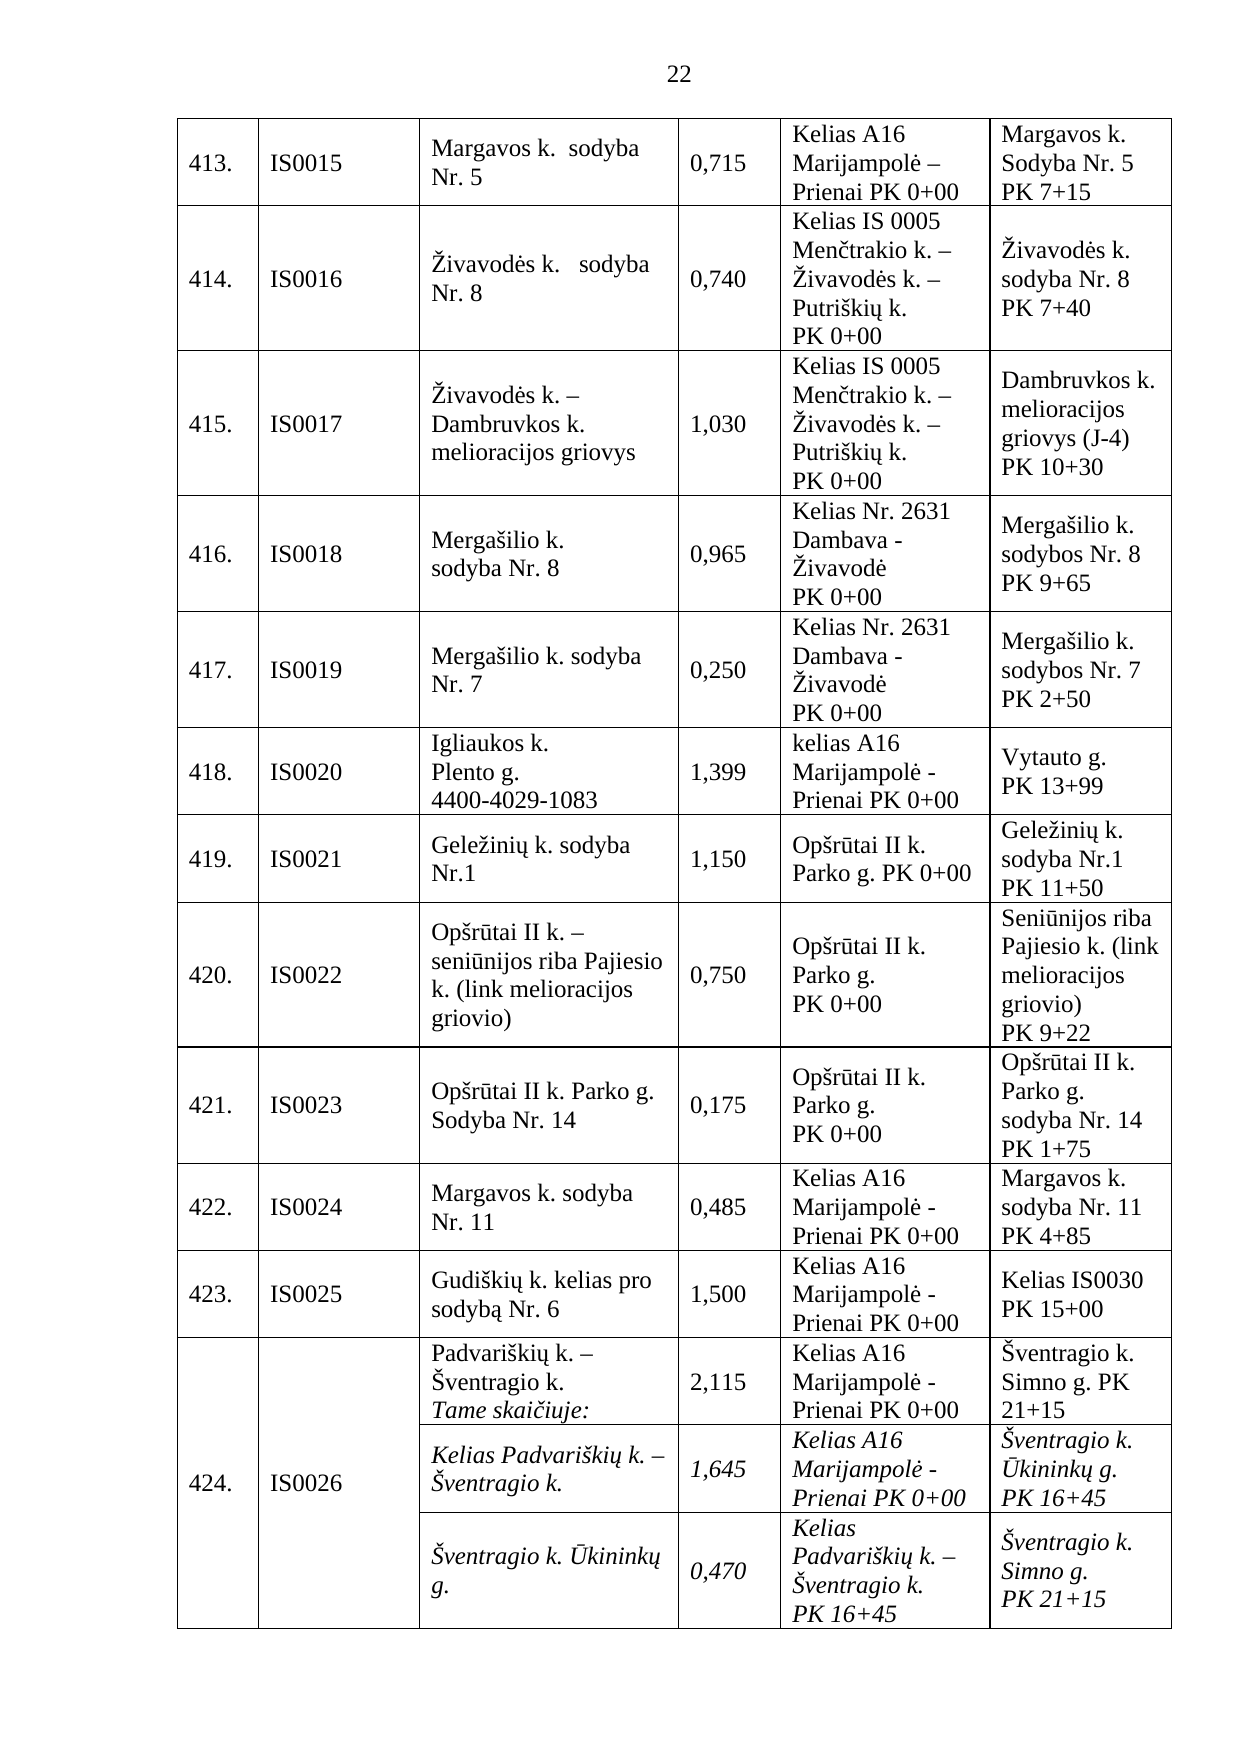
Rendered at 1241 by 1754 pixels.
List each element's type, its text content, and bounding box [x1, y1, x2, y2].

table_cell 2,115 [679, 1338, 780, 1424]
table_cell Margavos k. sodyba Nr. 11 [420, 1164, 678, 1250]
table_cell Šventragio k. Simno g. PK 21+15 [991, 1513, 1171, 1628]
table_cell IS0018 [259, 496, 419, 611]
table_cell 0,715 [679, 119, 780, 205]
table_cell IS0021 [259, 815, 419, 902]
table_cell 415. [178, 351, 258, 495]
table_cell Seniūnijos riba Pajiesio k. (link melioracijos griovio) PK 9+22 [991, 903, 1171, 1046]
table_cell 417. [178, 612, 258, 727]
table_cell 424. [178, 1338, 258, 1628]
table_cell Kelias A16 Marijampolė – Prienai PK 0+00 [781, 119, 989, 205]
table_cell 423. [178, 1251, 258, 1337]
table_cell 0,470 [679, 1513, 780, 1628]
table_cell 1,399 [679, 728, 780, 814]
table_cell 418. [178, 728, 258, 814]
table_cell IS0024 [259, 1164, 419, 1250]
table_cell 422. [178, 1164, 258, 1250]
table_cell Padvariškių k. – Šventragio k. Tame skaičiuje: [420, 1338, 678, 1424]
table_cell IS0026 [259, 1338, 419, 1628]
table_cell Kelias A16 Marijampolė - Prienai PK 0+00 [781, 1164, 989, 1250]
table_cell Opšrūtai II k. Parko g. PK 0+00 [781, 903, 989, 1046]
table_cell Mergašilio k. sodyba Nr. 8 [420, 496, 678, 611]
table_cell Gudiškių k. kelias pro sodybą Nr. 6 [420, 1251, 678, 1337]
table_cell Opšrūtai II k. Parko g. Sodyba Nr. 14 [420, 1048, 678, 1162]
table_cell 0,485 [679, 1164, 780, 1250]
table_cell 0,740 [679, 206, 780, 350]
table_cell 414. [178, 206, 258, 350]
table_cell Kelias Nr. 2631 Dambava - Živavodė PK 0+00 [781, 612, 989, 727]
table_cell 419. [178, 815, 258, 902]
table_cell Živavodės k. sodyba Nr. 8 [420, 206, 678, 350]
table_cell Geležinių k. sodyba Nr.1 PK 11+50 [991, 815, 1171, 902]
table_cell kelias A16 Marijampolė - Prienai PK 0+00 [781, 728, 989, 814]
table_cell 0,750 [679, 903, 780, 1046]
table_cell IS0023 [259, 1048, 419, 1162]
table_cell Kelias A16 Marijampolė - Prienai PK 0+00 [781, 1251, 989, 1337]
table_cell Margavos k. Sodyba Nr. 5 PK 7+15 [991, 119, 1171, 205]
table_cell Kelias A16 Marijampolė - Prienai PK 0+00 [781, 1338, 989, 1424]
table_cell Živavodės k. – Dambruvkos k. melioracijos griovys [420, 351, 678, 495]
table_cell 1,150 [679, 815, 780, 902]
table_cell IS0022 [259, 903, 419, 1046]
table_cell Opšrūtai II k. Parko g. PK 0+00 [781, 815, 989, 902]
table_cell Opšrūtai II k. – seniūnijos riba Pajiesio k. (link melioracijos griovio) [420, 903, 678, 1046]
table_cell 1,500 [679, 1251, 780, 1337]
table_cell 0,175 [679, 1048, 780, 1162]
table_cell Mergašilio k. sodyba Nr. 7 [420, 612, 678, 727]
table_cell Kelias Nr. 2631 Dambava - Živavodė PK 0+00 [781, 496, 989, 611]
table_cell Kelias A16 Marijampolė - Prienai PK 0+00 [781, 1425, 989, 1512]
table_cell Kelias IS 0005 Menčtrakio k. – Živavodės k. – Putriškių k. PK 0+00 [781, 351, 989, 495]
table_cell 413. [178, 119, 258, 205]
table_cell 421. [178, 1048, 258, 1162]
table_cell Opšrūtai II k. Parko g. PK 0+00 [781, 1048, 989, 1162]
table_cell IS0017 [259, 351, 419, 495]
table_cell 0,250 [679, 612, 780, 727]
table_cell 416. [178, 496, 258, 611]
table_cell 420. [178, 903, 258, 1046]
table_cell IS0019 [259, 612, 419, 727]
table_cell Kelias Padvariškių k. – Šventragio k. PK 16+45 [781, 1513, 989, 1628]
table_cell Margavos k. sodyba Nr. 11 PK 4+85 [991, 1164, 1171, 1250]
table_cell Mergašilio k. sodybos Nr. 8 PK 9+65 [991, 496, 1171, 611]
table_cell Kelias IS0030 PK 15+00 [991, 1251, 1171, 1337]
table_cell IS0025 [259, 1251, 419, 1337]
table_cell 1,645 [679, 1425, 780, 1512]
table_cell Šventragio k. Simno g. PK 21+15 [991, 1338, 1171, 1424]
table_cell Vytauto g. PK 13+99 [991, 728, 1171, 814]
table_cell Opšrūtai II k. Parko g. sodyba Nr. 14 PK 1+75 [991, 1048, 1171, 1162]
table_cell Kelias IS 0005 Menčtrakio k. – Živavodės k. – Putriškių k. PK 0+00 [781, 206, 989, 350]
table_cell IS0015 [259, 119, 419, 205]
table_cell Mergašilio k. sodybos Nr. 7 PK 2+50 [991, 612, 1171, 727]
table_cell IS0020 [259, 728, 419, 814]
table_cell IS0016 [259, 206, 419, 350]
table_cell Dambruvkos k. melioracijos griovys (J-4) PK 10+30 [991, 351, 1171, 495]
table_cell Kelias Padvariškių k. – Šventragio k. [420, 1425, 678, 1512]
table_cell 0,965 [679, 496, 780, 611]
table_cell Geležinių k. sodyba Nr.1 [420, 815, 678, 902]
table_cell Šventragio k. Ūkininkų g. [420, 1513, 678, 1628]
table_cell 1,030 [679, 351, 780, 495]
table_cell Šventragio k. Ūkininkų g. PK 16+45 [991, 1425, 1171, 1512]
table_cell Živavodės k. sodyba Nr. 8 PK 7+40 [991, 206, 1171, 350]
table_cell Igliaukos k. Plento g. 4400-4029-1083 [420, 728, 678, 814]
table_cell Margavos k. sodyba Nr. 5 [420, 119, 678, 205]
